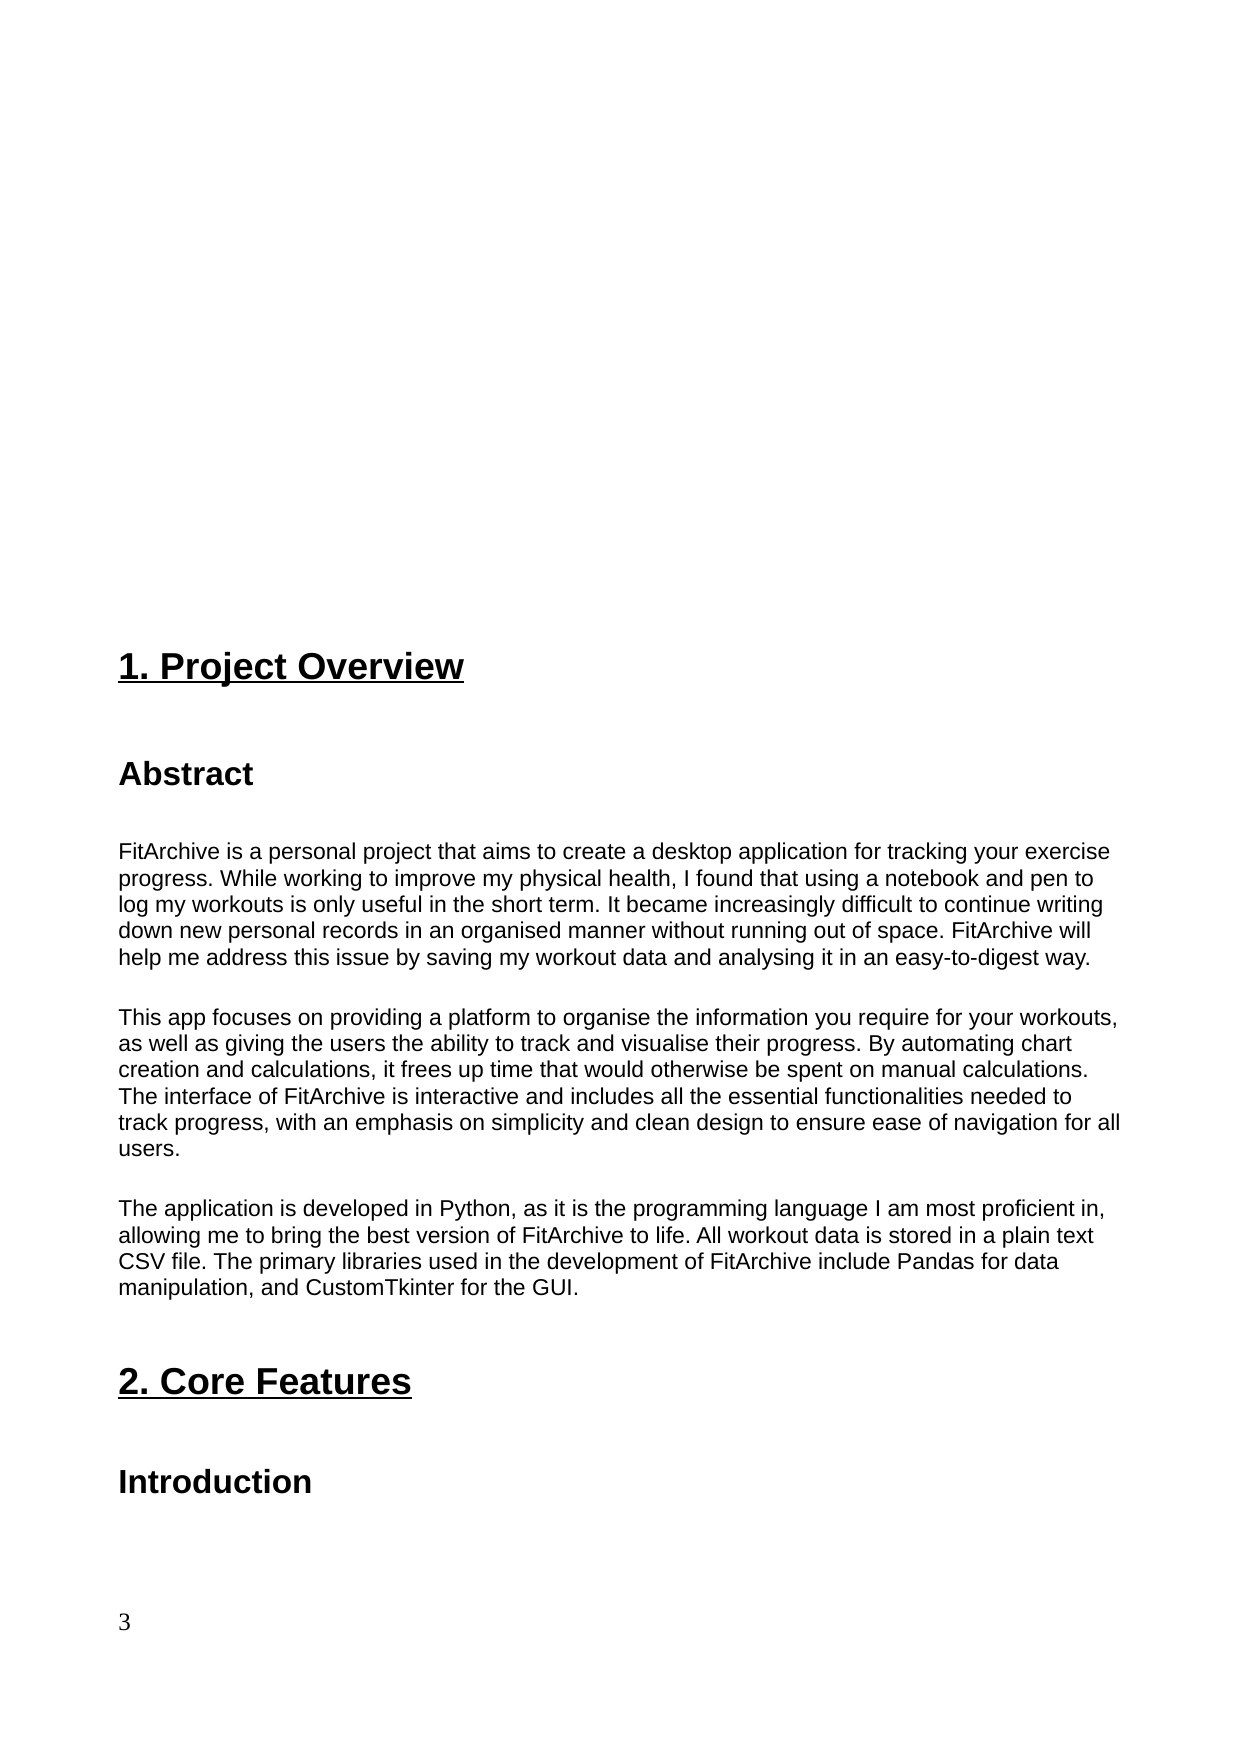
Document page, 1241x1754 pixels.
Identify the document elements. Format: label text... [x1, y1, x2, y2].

subtitle Abstract [118, 754, 1122, 792]
text The application is developed in Python, as it is the programming language I am most proficient in, allowing me to bring the best version of FitArchive to life. All workout data is stored in a plain text CSV file. The primary libraries used in the development of FitArchive include Pandas for data manipulation, and CustomTkinter for the GUI. [118, 1195, 1122, 1301]
subtitle 2. Core Features [118, 1359, 1122, 1402]
subtitle 1. Project Overview [118, 644, 1122, 687]
text This app focuses on providing a platform to organise the information you require for your workouts, as well as giving the users the ability to track and visualise their progress. By automating chart creation and calculations, it frees up time that would otherwise be spent on manual calculations. The interface of FitArchive is interactive and includes all the essential functionalities needed to track progress, with an emphasis on simplicity and clean design to ensure ease of navigation for all users. [118, 1004, 1122, 1162]
text FitArchive is a personal project that aims to create a desktop application for tracking your exercise progress. While working to improve my physical health, I found that using a notebook and pen to log my workouts is only useful in the short term. It became increasingly difficult to continue writing down new personal records in an organised manner without running out of space. FitArchive will help me address this issue by saving my workout data and analysing it in an easy-to-digest way. [118, 838, 1122, 970]
subtitle Introduction [118, 1462, 1122, 1501]
